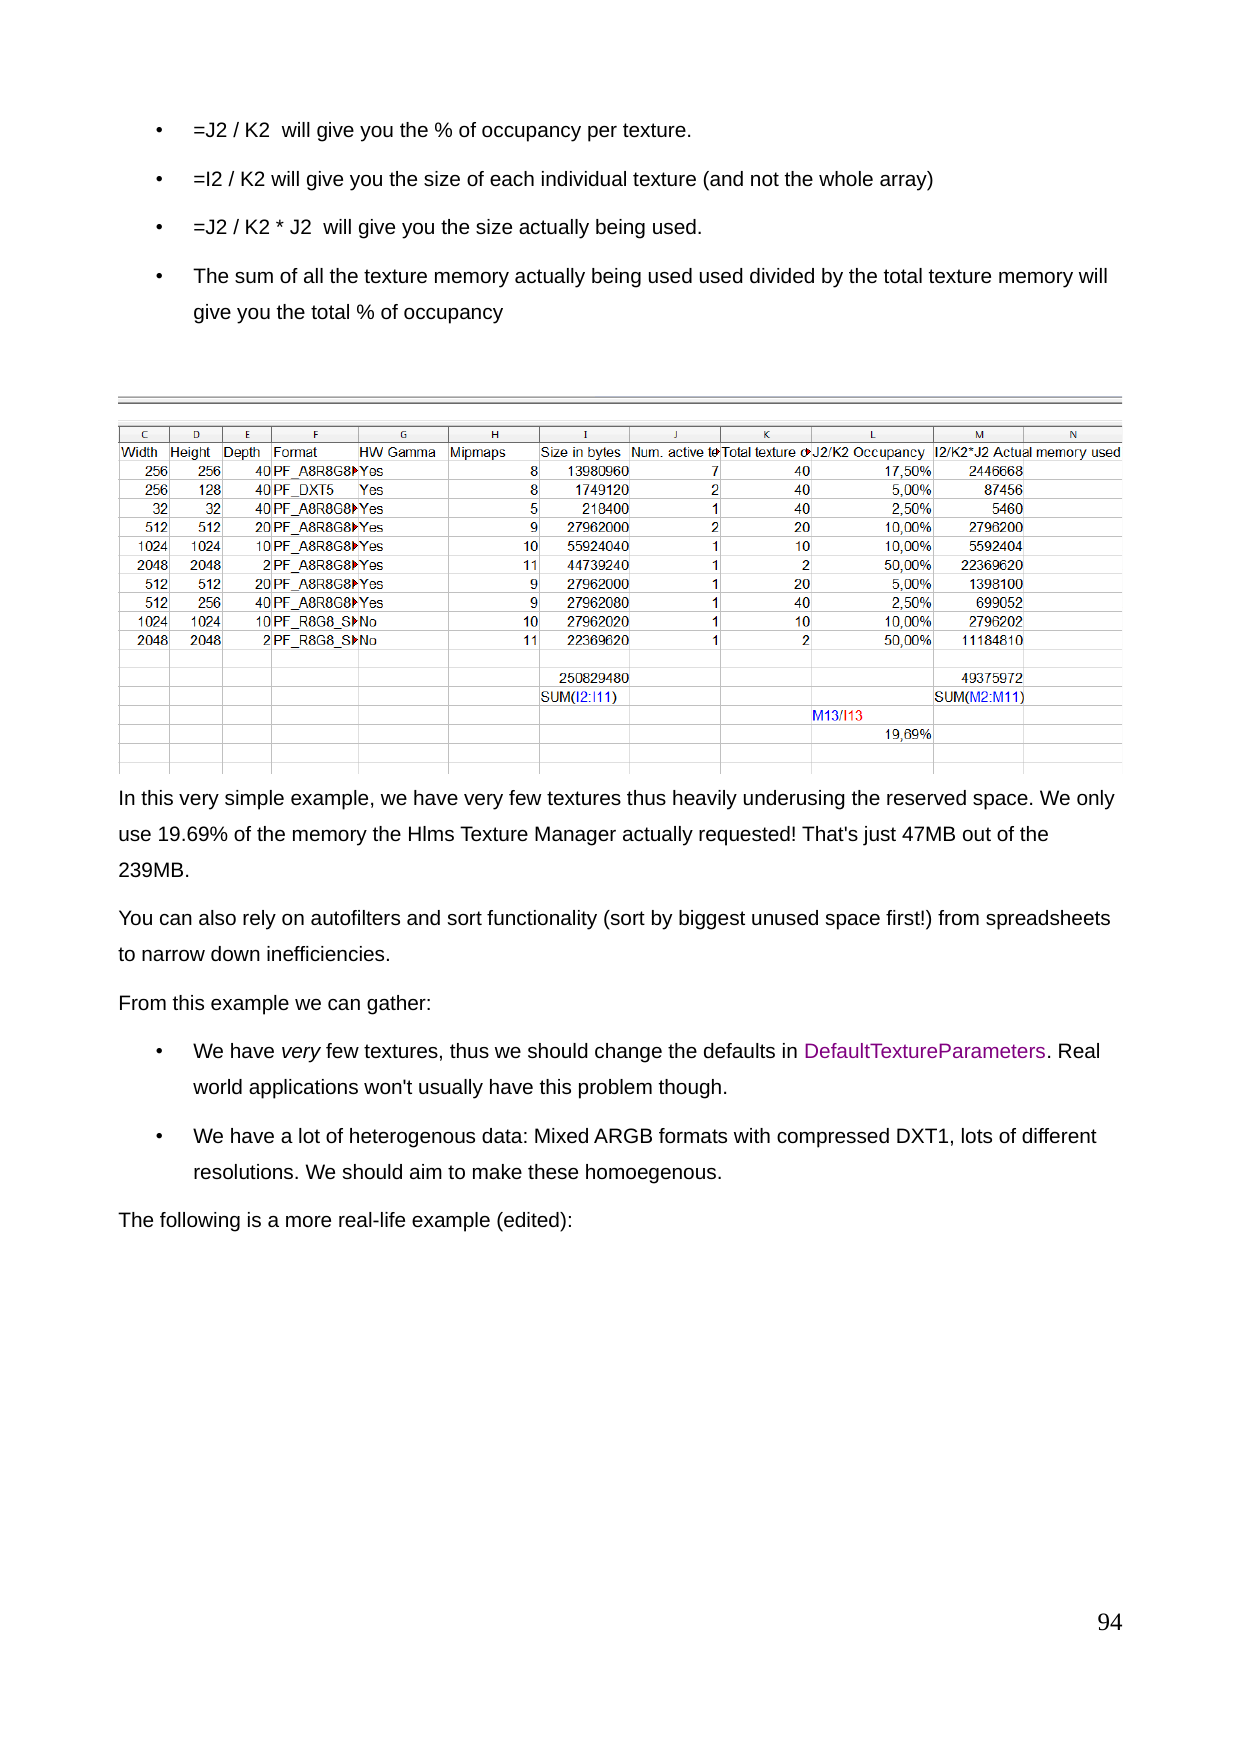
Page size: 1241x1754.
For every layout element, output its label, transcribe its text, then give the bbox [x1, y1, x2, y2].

list =I2 / K2 will give you the size of each individual texture (and not the whole array) [156, 167, 1122, 191]
list The sum of all the texture memory actually being used used divided by the total texture memory will give you the total % of occupancy [156, 264, 1122, 324]
list We have a lot of heterogenous data: Mixed ARGB formats with compressed DXT1, lots of different resolutions. We should aim to make these homoegenous. [156, 1123, 1122, 1183]
text From this example we can gather: [118, 991, 1122, 1014]
text In this very simple example, we have very few textures thus heavily underusing the reserved space. We only use 19.69% of the memory the Hlms Texture Manager actually requested! That's just 47MB out of the 239MB. [118, 774, 1122, 882]
picture [118, 396, 1123, 774]
list =J2 / K2 * J2 will give you the size actually being used. [156, 215, 1122, 239]
text The following is a more real-life example (edited): [118, 1208, 1122, 1232]
text You can also rely on autofilters and sort functionality (sort by biggest unused space first!) from spreadsheets to narrow down inefficiencies. [118, 906, 1122, 966]
list We have very few textures, thus we should change the defaults in DefaultTextureParameters. Real world applications won't usually have this problem though. [156, 1039, 1122, 1099]
list =J2 / K2 will give you the % of occupancy per texture. [156, 118, 1122, 142]
